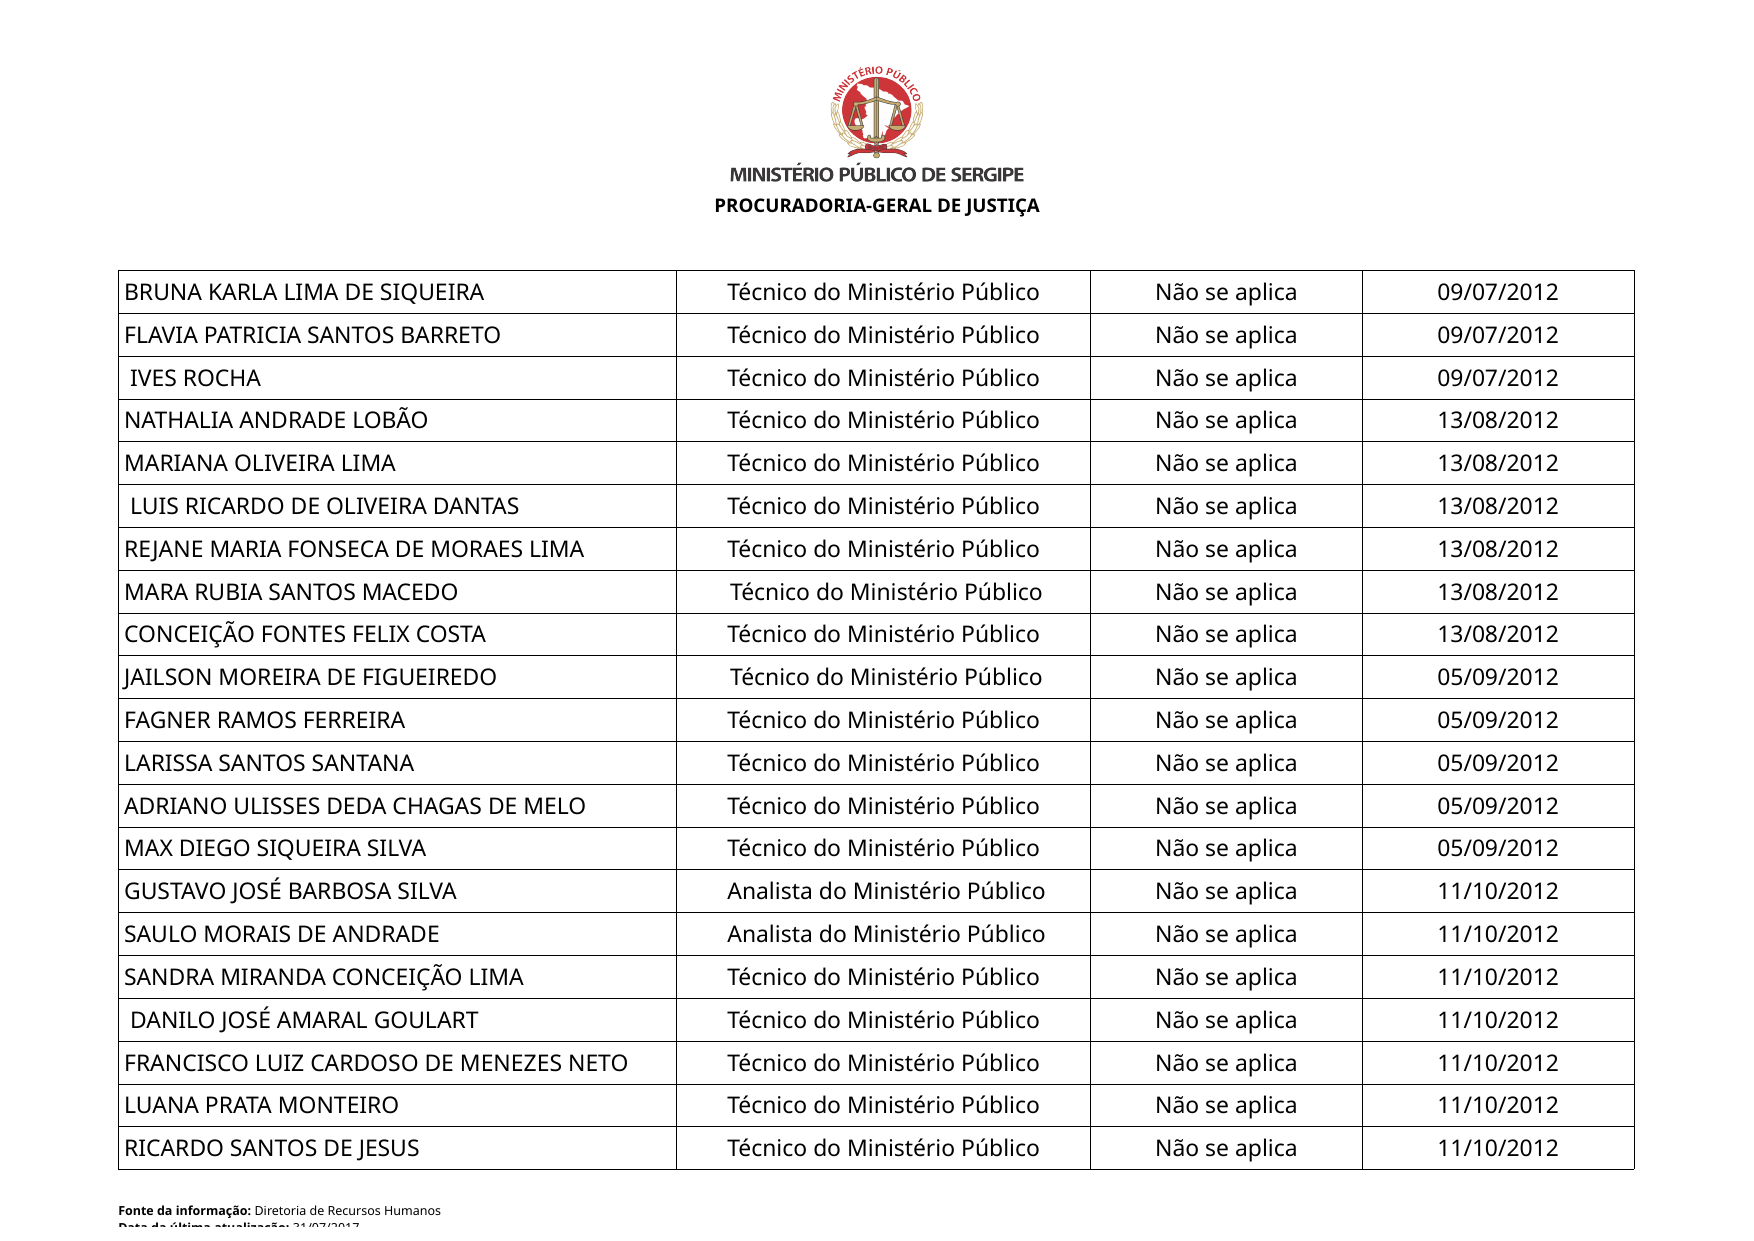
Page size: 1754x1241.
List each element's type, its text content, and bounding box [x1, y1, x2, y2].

table_cell Técnico do Ministério Público [677, 999, 1090, 1041]
table_cell Técnico do Ministério Público [677, 1127, 1090, 1169]
table_cell 05/09/2012 [1363, 785, 1634, 827]
table_cell 13/08/2012 [1363, 614, 1634, 655]
table_cell IVES ROCHA [119, 357, 676, 398]
table_cell 11/10/2012 [1363, 870, 1634, 912]
table_cell 11/10/2012 [1363, 913, 1634, 955]
table_cell Técnico do Ministério Público [677, 442, 1090, 484]
table_cell 11/10/2012 [1363, 956, 1634, 998]
table_cell Técnico do Ministério Público [677, 1085, 1090, 1126]
table_cell Técnico do Ministério Público [677, 271, 1090, 313]
table_cell Não se aplica [1091, 271, 1362, 313]
table_cell BRUNA KARLA LIMA DE SIQUEIRA [119, 271, 676, 313]
table_cell 13/08/2012 [1363, 571, 1634, 612]
table_cell Técnico do Ministério Público [677, 785, 1090, 827]
table_cell REJANE MARIA FONSECA DE MORAES LIMA [119, 528, 676, 570]
table_cell SANDRA MIRANDA CONCEIÇÃO LIMA [119, 956, 676, 998]
table_cell Técnico do Ministério Público [677, 528, 1090, 570]
table_cell 11/10/2012 [1363, 1042, 1634, 1083]
table_cell Técnico do Ministério Público [677, 314, 1090, 356]
table_cell DANILO JOSÉ AMARAL GOULART [119, 999, 676, 1041]
table_cell Não se aplica [1091, 1042, 1362, 1083]
table_cell 09/07/2012 [1363, 357, 1634, 398]
table_cell Não se aplica [1091, 1085, 1362, 1126]
table_cell Não se aplica [1091, 870, 1362, 912]
table_cell Técnico do Ministério Público [677, 400, 1090, 441]
table_cell FRANCISCO LUIZ CARDOSO DE MENEZES NETO [119, 1042, 676, 1083]
table_cell LARISSA SANTOS SANTANA [119, 742, 676, 784]
table_cell 11/10/2012 [1363, 1085, 1634, 1126]
table_cell RICARDO SANTOS DE JESUS [119, 1127, 676, 1169]
table_cell Não se aplica [1091, 999, 1362, 1041]
table_cell Não se aplica [1091, 785, 1362, 827]
table_cell 09/07/2012 [1363, 314, 1634, 356]
table_cell Técnico do Ministério Público [677, 956, 1090, 998]
table_cell FLAVIA PATRICIA SANTOS BARRETO [119, 314, 676, 356]
table_cell Técnico do Ministério Público [677, 656, 1090, 698]
table_cell JAILSON MOREIRA DE FIGUEIREDO [119, 656, 676, 698]
table_cell GUSTAVO JOSÉ BARBOSA SILVA [119, 870, 676, 912]
table_cell MAX DIEGO SIQUEIRA SILVA [119, 828, 676, 869]
table_cell 13/08/2012 [1363, 485, 1634, 527]
table_cell 13/08/2012 [1363, 442, 1634, 484]
table_cell Técnico do Ministério Público [677, 699, 1090, 741]
table_cell Não se aplica [1091, 571, 1362, 612]
table_cell 11/10/2012 [1363, 999, 1634, 1041]
table_cell NATHALIA ANDRADE LOBÃO [119, 400, 676, 441]
table_cell MARIANA OLIVEIRA LIMA [119, 442, 676, 484]
table_cell CONCEIÇÃO FONTES FELIX COSTA [119, 614, 676, 655]
table_cell LUIS RICARDO DE OLIVEIRA DANTAS [119, 485, 676, 527]
table_cell Não se aplica [1091, 699, 1362, 741]
table_cell Não se aplica [1091, 828, 1362, 869]
table_cell Técnico do Ministério Público [677, 357, 1090, 398]
table_cell 05/09/2012 [1363, 828, 1634, 869]
table_cell SAULO MORAIS DE ANDRADE [119, 913, 676, 955]
picture [730, 66, 1024, 185]
table_cell Não se aplica [1091, 1127, 1362, 1169]
table_cell Técnico do Ministério Público [677, 614, 1090, 655]
table_cell 05/09/2012 [1363, 742, 1634, 784]
table_cell Não se aplica [1091, 528, 1362, 570]
table_cell Não se aplica [1091, 913, 1362, 955]
table_cell Analista do Ministério Público [677, 913, 1090, 955]
table_cell Não se aplica [1091, 485, 1362, 527]
table_cell FAGNER RAMOS FERREIRA [119, 699, 676, 741]
table_cell 05/09/2012 [1363, 699, 1634, 741]
table_cell Não se aplica [1091, 442, 1362, 484]
table_cell Não se aplica [1091, 956, 1362, 998]
table_cell 05/09/2012 [1363, 656, 1634, 698]
table_cell Técnico do Ministério Público [677, 828, 1090, 869]
table_cell MARA RUBIA SANTOS MACEDO [119, 571, 676, 612]
table_cell 13/08/2012 [1363, 528, 1634, 570]
table_cell Não se aplica [1091, 400, 1362, 441]
table_cell 13/08/2012 [1363, 400, 1634, 441]
table_cell LUANA PRATA MONTEIRO [119, 1085, 676, 1126]
table_cell Analista do Ministério Público [677, 870, 1090, 912]
table_cell 11/10/2012 [1363, 1127, 1634, 1169]
table_cell Não se aplica [1091, 742, 1362, 784]
table_cell ADRIANO ULISSES DEDA CHAGAS DE MELO [119, 785, 676, 827]
table_cell Não se aplica [1091, 656, 1362, 698]
table_cell Técnico do Ministério Público [677, 571, 1090, 612]
table_cell Técnico do Ministério Público [677, 485, 1090, 527]
table_cell Não se aplica [1091, 614, 1362, 655]
table_cell Não se aplica [1091, 314, 1362, 356]
table_cell Técnico do Ministério Público [677, 1042, 1090, 1083]
table_cell 09/07/2012 [1363, 271, 1634, 313]
table_cell Não se aplica [1091, 357, 1362, 398]
table_cell Técnico do Ministério Público [677, 742, 1090, 784]
